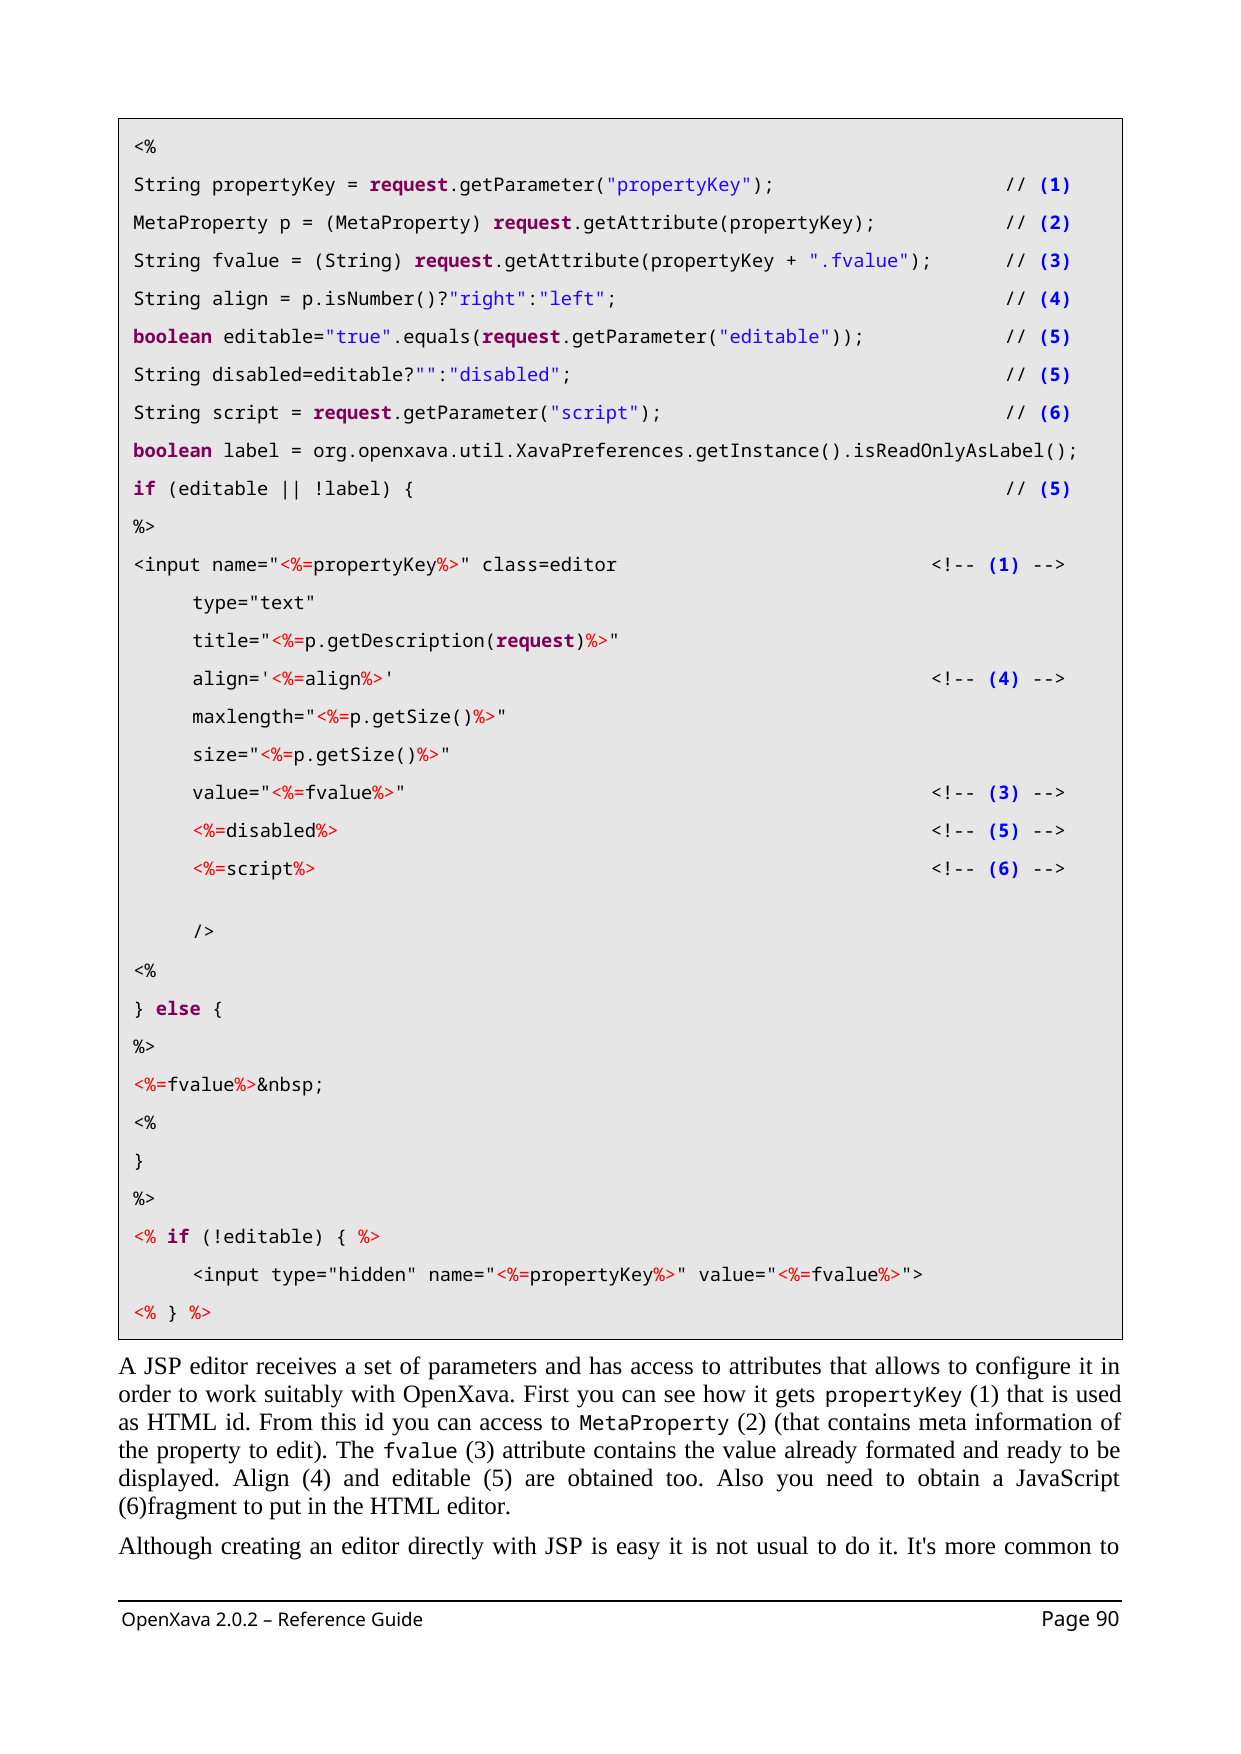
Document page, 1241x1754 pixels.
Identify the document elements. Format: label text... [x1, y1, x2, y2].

text boolean editable="true".equals(request.getParameter("editable")); // (5) [119, 308, 1122, 346]
text %> [119, 1018, 1122, 1056]
text <% if (!editable) { %> [119, 1208, 1122, 1246]
text <%=script%> <!-- (6) --> [119, 841, 1122, 904]
text <%=disabled%> <!-- (5) --> [119, 802, 1122, 841]
text <% } %> [119, 1284, 1122, 1339]
text <% [119, 942, 1122, 980]
text title="<%=p.getDescription(request)%>" [119, 612, 1122, 650]
text String fvalue = (String) request.getAttribute(propertyKey + ".fvalue"); // (3) [119, 232, 1122, 270]
text <input type="hidden" name="<%=propertyKey%>" value="<%=fvalue%>"> [119, 1246, 1122, 1284]
text } [119, 1132, 1122, 1170]
text size="<%=p.getSize()%>" [119, 726, 1122, 764]
text %> [119, 498, 1122, 536]
text align='<%=align%>' <!-- (4) --> [119, 650, 1122, 688]
text MetaProperty p = (MetaProperty) request.getAttribute(propertyKey); // (2) [119, 194, 1122, 232]
text <% [119, 1094, 1122, 1132]
text String script = request.getParameter("script"); // (6) [119, 384, 1122, 422]
text if (editable || !label) { // (5) [119, 460, 1122, 498]
text /> [119, 904, 1122, 942]
text type="text" [119, 574, 1122, 612]
text %> [119, 1170, 1122, 1208]
text <% [119, 119, 1122, 156]
text <input name="<%=propertyKey%>" class=editor <!-- (1) --> [119, 536, 1122, 574]
text A JSP editor receives a set of parameters and has access to attributes that allows to configure it in order to work suitably with OpenXava. First you can see how it gets propertyKey (1) that is used as HTML id. From this id you can access to MetaProperty (2) (that contains meta information of the property to edit). The fvalue (3) attribute contains the value already formated and ready to be displayed. Align (4) and editable (5) are obtained too. Also you need to obtain a JavaScript (6)fragment to put in the HTML editor. [118, 1352, 1122, 1520]
text String align = p.isNumber()?"right":"left"; // (4) [119, 270, 1122, 308]
text String disabled=editable?"":"disabled"; // (5) [119, 346, 1122, 384]
text } else { [119, 980, 1122, 1018]
text maxlength="<%=p.getSize()%>" [119, 688, 1122, 726]
text value="<%=fvalue%>" <!-- (3) --> [119, 764, 1122, 802]
text <%=fvalue%>&nbsp; [119, 1056, 1122, 1094]
text String propertyKey = request.getParameter("propertyKey"); // (1) [119, 156, 1122, 194]
text boolean label = org.openxava.util.XavaPreferences.getInstance().isReadOnlyAsLabel(); [119, 422, 1122, 460]
text Although creating an editor directly with JSP is easy it is not usual to do it. It's more common to [118, 1532, 1122, 1560]
